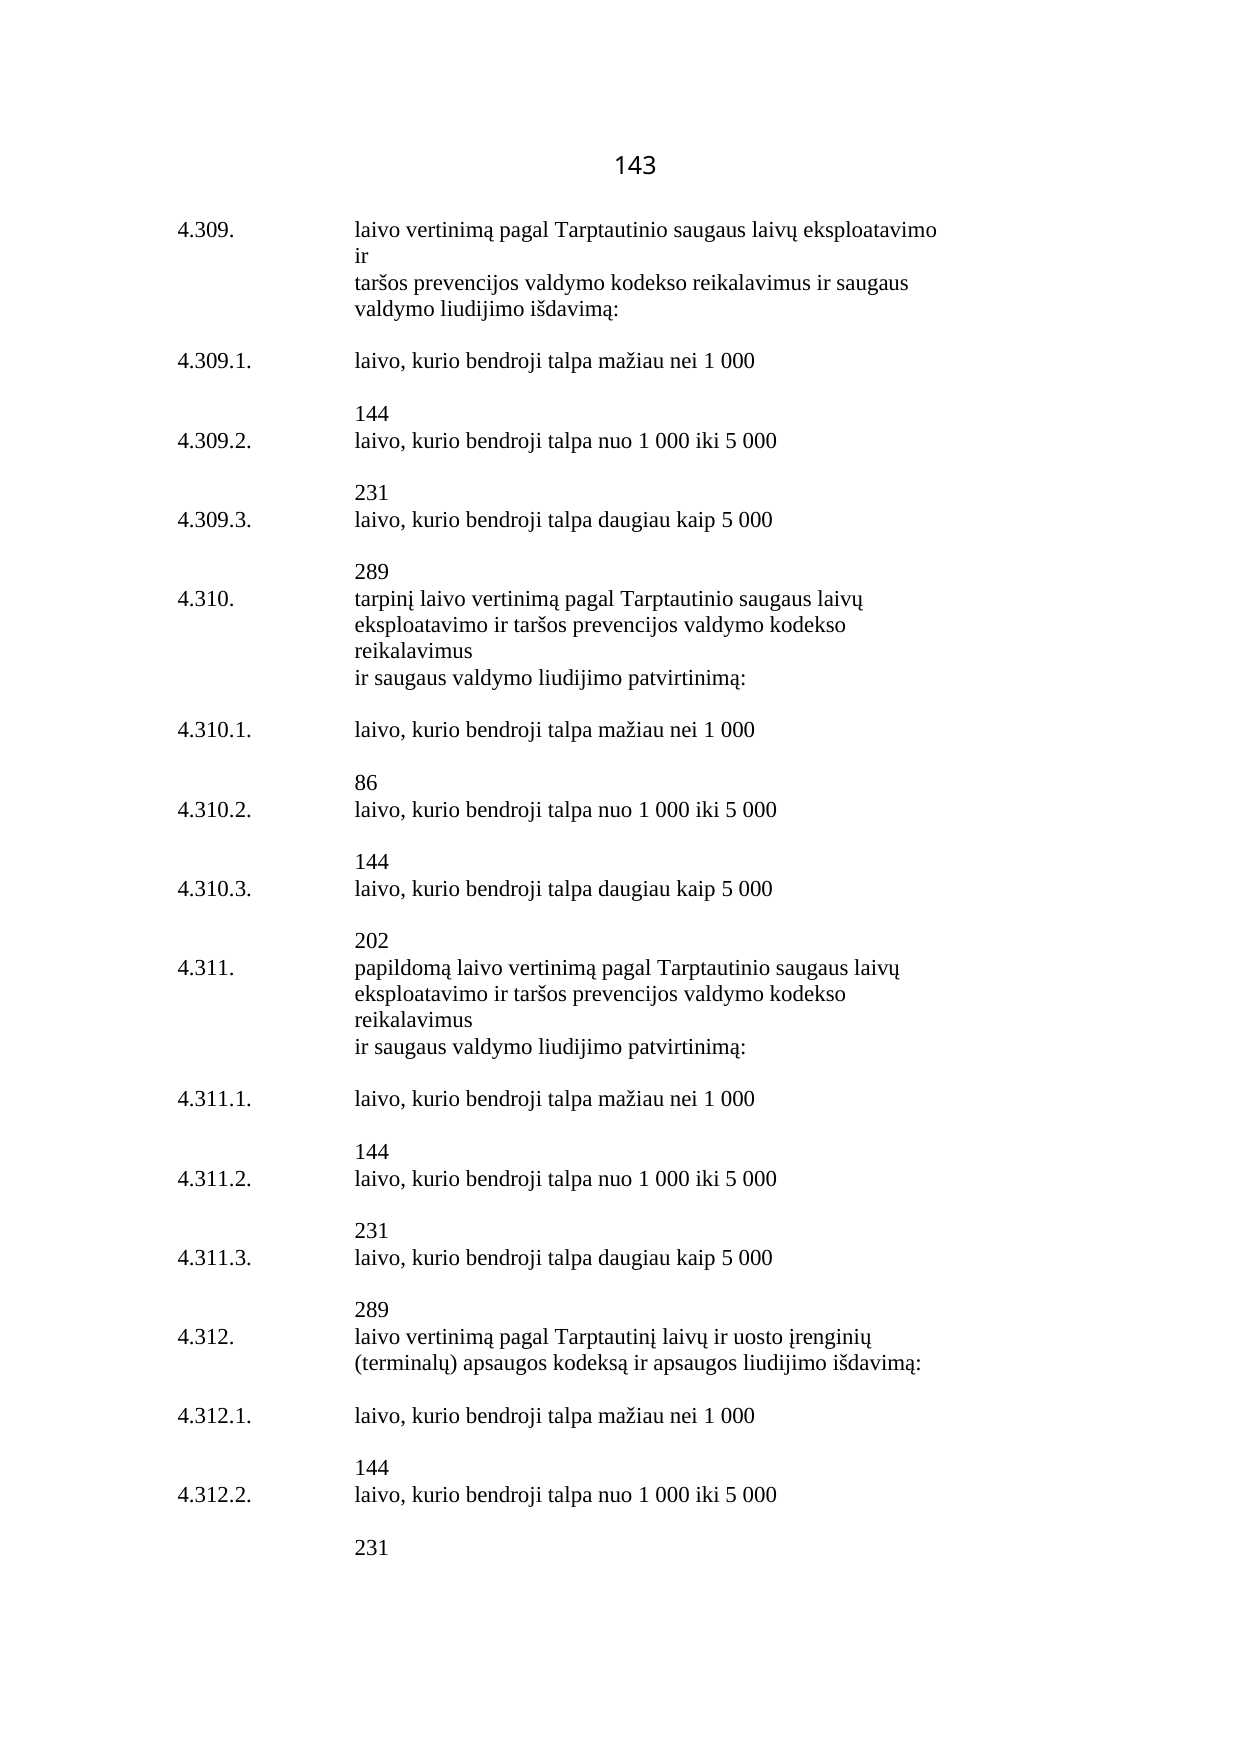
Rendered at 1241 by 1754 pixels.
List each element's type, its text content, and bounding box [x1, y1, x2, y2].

text 4.311. papildomą laivo vertinimą pagal Tarptautinio saugaus laivų [177, 954, 945, 980]
text 4.312.1. laivo, kurio bendroji talpa mažiau nei 1 000 144 [177, 1402, 945, 1481]
text 4.310. tarpinį laivo vertinimą pagal Tarptautinio saugaus laivų [177, 585, 945, 611]
text (terminalų) apsaugos kodeksą ir apsaugos liudijimo išdavimą: [354, 1349, 945, 1402]
text 4.309.3. laivo, kurio bendroji talpa daugiau kaip 5 000 289 [177, 506, 945, 585]
text ir saugaus valdymo liudijimo patvirtinimą: [354, 1033, 945, 1086]
text 4.311.1. laivo, kurio bendroji talpa mažiau nei 1 000 144 [177, 1086, 945, 1164]
text valdymo liudijimo išdavimą: [354, 295, 945, 348]
text 4.309. laivo vertinimą pagal Tarptautinio saugaus laivų eksploatavimo ir [177, 216, 945, 268]
text 4.310.3. laivo, kurio bendroji talpa daugiau kaip 5 000 202 [177, 875, 945, 954]
text 4.309.2. laivo, kurio bendroji talpa nuo 1 000 iki 5 000 231 [177, 427, 945, 506]
text 4.312.2. laivo, kurio bendroji talpa nuo 1 000 iki 5 000 231 [177, 1481, 945, 1560]
text 4.311.3. laivo, kurio bendroji talpa daugiau kaip 5 000 289 [177, 1244, 945, 1323]
text ir saugaus valdymo liudijimo patvirtinimą: [354, 664, 945, 717]
text 4.310.1. laivo, kurio bendroji talpa mažiau nei 1 000 86 [177, 717, 945, 796]
text eksploatavimo ir taršos prevencijos valdymo kodekso reikalavimus [354, 980, 945, 1033]
text 4.310.2. laivo, kurio bendroji talpa nuo 1 000 iki 5 000 144 [177, 796, 945, 875]
text 4.309.1. laivo, kurio bendroji talpa mažiau nei 1 000 144 [177, 348, 945, 427]
text 4.311.2. laivo, kurio bendroji talpa nuo 1 000 iki 5 000 231 [177, 1164, 945, 1244]
text eksploatavimo ir taršos prevencijos valdymo kodekso reikalavimus [354, 611, 945, 664]
text taršos prevencijos valdymo kodekso reikalavimus ir saugaus [354, 268, 945, 295]
text 4.312. laivo vertinimą pagal Tarptautinį laivų ir uosto įrenginių [177, 1323, 945, 1349]
